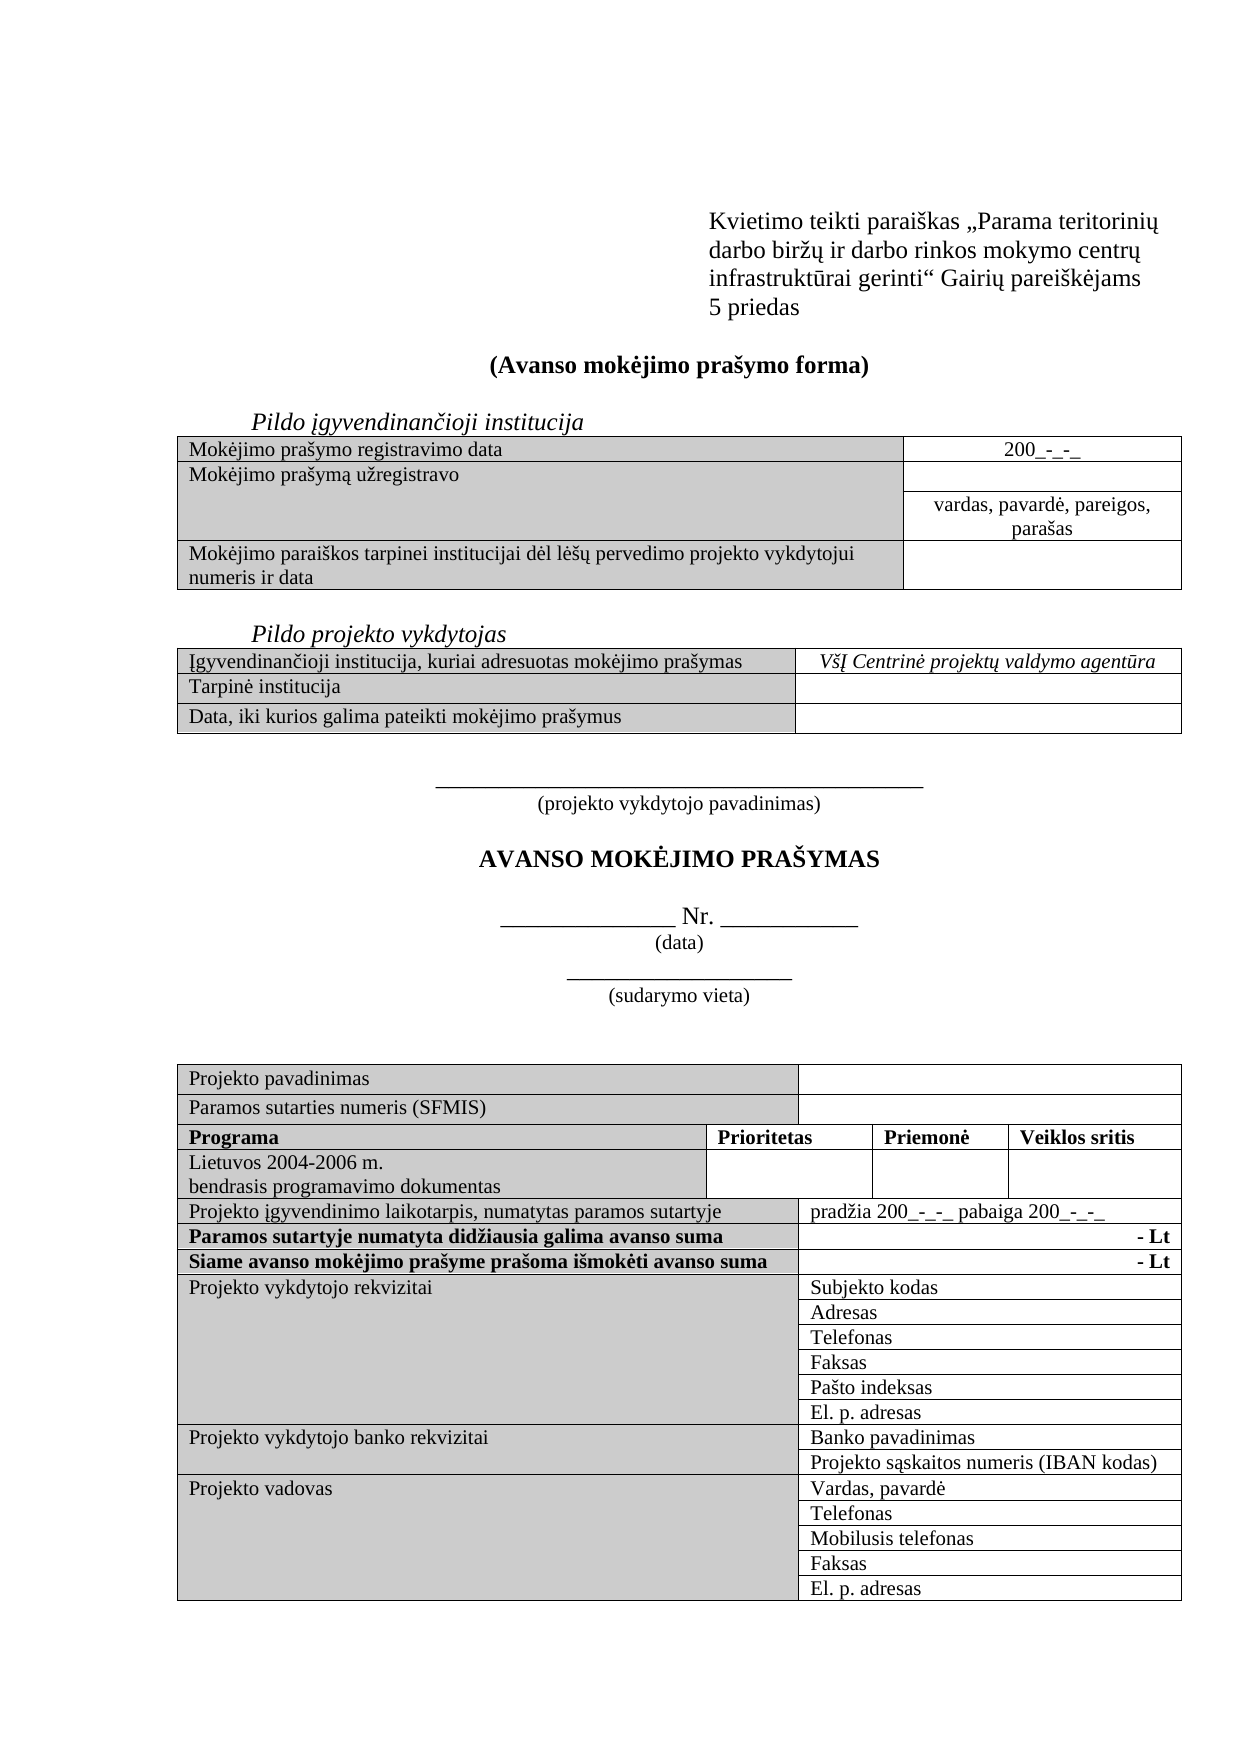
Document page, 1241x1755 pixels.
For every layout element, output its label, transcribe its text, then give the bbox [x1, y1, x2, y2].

table_header Mokėjimo prašymo registravimo data [178, 437, 903, 461]
table_cell Priemonė [873, 1125, 1008, 1149]
table_cell [1009, 1150, 1181, 1198]
table_cell - Lt [799, 1224, 1181, 1248]
table_cell [796, 674, 1181, 703]
table_cell [707, 1150, 872, 1198]
table_header 200_-_-_ [904, 437, 1181, 461]
table_cell Programa [178, 1125, 706, 1149]
text Pildo projekto vykdytojas [177, 619, 1181, 648]
table_cell Adresas [799, 1300, 1181, 1324]
text _______________________________________ [177, 762, 1181, 791]
table_cell Projekto vykdytojo banko rekvizitai [178, 1425, 798, 1474]
table_cell Projekto vykdytojo rekvizitai [178, 1275, 798, 1424]
table_cell Projekto įgyvendinimo laikotarpis, numatytas paramos sutartyje [178, 1199, 798, 1223]
text ______________ Nr. ___________ [177, 901, 1181, 930]
table_cell Projekto vadovas [178, 1475, 798, 1600]
table_cell Banko pavadinimas [799, 1425, 1181, 1449]
table_cell Prioritetas [707, 1125, 872, 1149]
table_cell Siame avanso mokėjimo prašyme prašoma išmokėti avanso suma [178, 1250, 798, 1273]
text __________________ [177, 954, 1181, 983]
table_cell [904, 462, 1181, 491]
text Kvietimo teikti paraiškas „Parama teritorinių [177, 206, 1181, 235]
table_header Projekto pavadinimas [178, 1065, 798, 1094]
table_header [799, 1065, 1181, 1094]
table_cell Mokėjimo paraiškos tarpinei institucijai dėl lėšų pervedimo projekto vykdytojui numeris ir data [178, 541, 903, 589]
text 5 priedas [177, 292, 1181, 321]
table_cell Projekto sąskaitos numeris (IBAN kodas) [799, 1450, 1181, 1474]
table_cell Vardas, pavardė [799, 1475, 1181, 1499]
table_cell [796, 704, 1181, 732]
text AVANSO MOKĖJIMO PRAŠYMAS [177, 844, 1181, 872]
table_cell Subjekto kodas [799, 1275, 1181, 1299]
text (projekto vykdytojo pavadinimas) [177, 791, 1181, 815]
table_cell pradžia 200_-_-_ pabaiga 200_-_-_ [799, 1199, 1181, 1223]
table_cell Mobilusis telefonas [799, 1526, 1181, 1550]
table_header Įgyvendinančioji institucija, kuriai adresuotas mokėjimo prašymas [178, 649, 795, 673]
table_cell Paramos sutarties numeris (SFMIS) [178, 1095, 798, 1124]
table_cell Faksas [799, 1350, 1181, 1374]
table_cell Pašto indeksas [799, 1375, 1181, 1399]
table_cell Veiklos sritis [1009, 1125, 1181, 1149]
text infrastruktūrai gerinti“ Gairių pareiškėjams [177, 263, 1181, 292]
table_cell Paramos sutartyje numatyta didžiausia galima avanso suma [178, 1224, 798, 1248]
text (sudarymo vieta) [177, 983, 1181, 1007]
table_cell - Lt [799, 1250, 1181, 1273]
table_cell Tarpinė institucija [178, 674, 795, 703]
table_cell [799, 1095, 1181, 1124]
text (Avanso mokėjimo prašymo forma) [177, 350, 1181, 378]
table_cell vardas, pavardė, pareigos, parašas [904, 492, 1181, 540]
table_cell Telefonas [799, 1325, 1181, 1349]
table_cell Lietuvos 2004-2006 m. bendrasis programavimo dokumentas [178, 1150, 706, 1198]
text darbo biržų ir darbo rinkos mokymo centrų [177, 235, 1181, 263]
table_header VšĮ Centrinė projektų valdymo agentūra [796, 649, 1181, 673]
table_cell Mokėjimo prašymą užregistravo [178, 462, 903, 540]
text Pildo įgyvendinančioji institucija [177, 407, 1181, 436]
table_cell [873, 1150, 1008, 1198]
table_cell Data, iki kurios galima pateikti mokėjimo prašymus [178, 704, 795, 732]
table_cell Telefonas [799, 1501, 1181, 1524]
table_cell [904, 541, 1181, 589]
table_cell Faksas [799, 1551, 1181, 1575]
table_cell El. p. adresas [799, 1576, 1181, 1600]
table_cell El. p. adresas [799, 1400, 1181, 1424]
text (data) [177, 930, 1181, 954]
